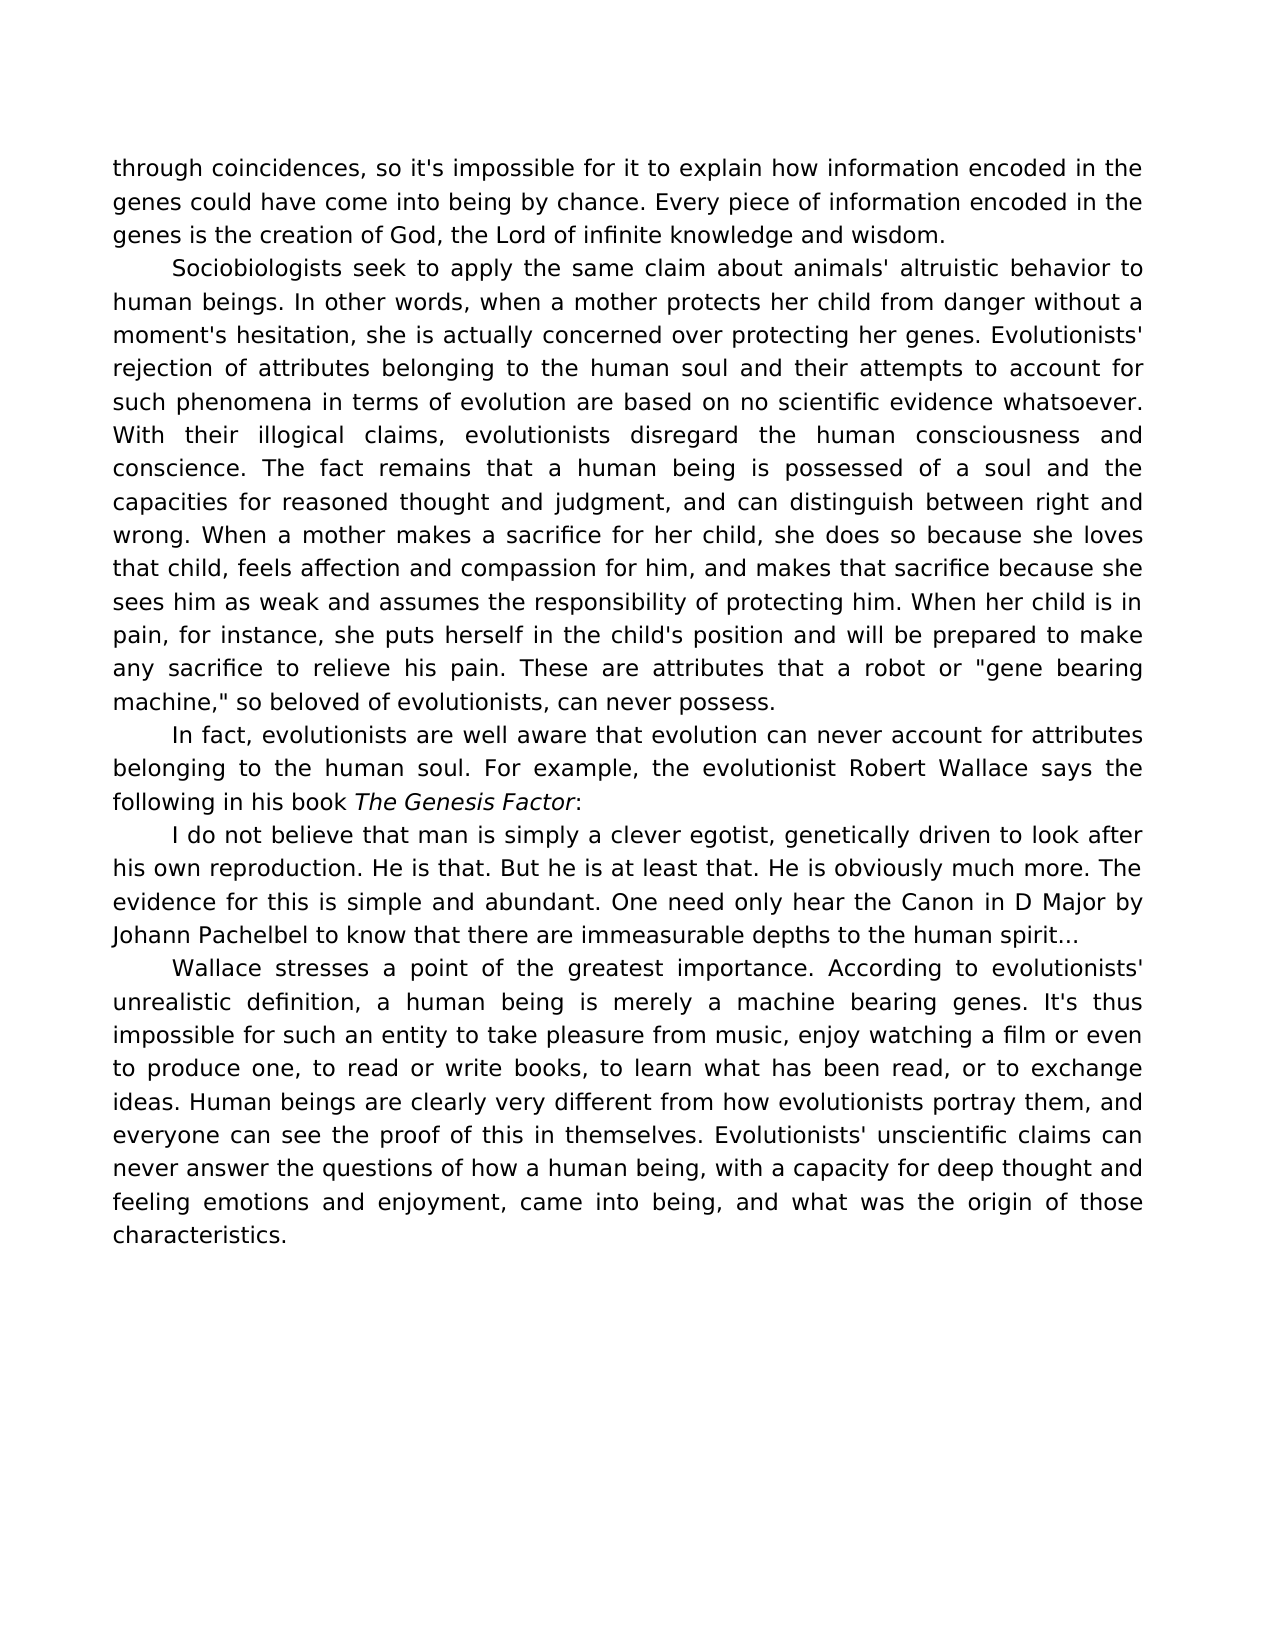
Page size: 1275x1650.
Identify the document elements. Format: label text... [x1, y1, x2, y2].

text Wallace stresses a point of the greatest importance. According to evolutionists' unrealistic definition, a human being is merely a machine bearing genes. It's thus impossible for such an entity to take pleasure from music, enjoy watching a film or even to produce one, to read or write books, to learn what has been read, or to exchange ideas. Human beings are clearly very different from how evolutionists portray them, and everyone can see the proof of this in themselves. Evolutionists' unscientific claims can never answer the questions of how a human being, with a capacity for deep thought and feeling emotions and enjoyment, came into being, and what was the origin of those characteristics. [112, 950, 1145, 1250]
text Sociobiologists seek to apply the same claim about animals' altruistic behavior to human beings. In other words, when a mother protects her child from danger without a moment's hesitation, she is actually concerned over protecting her genes. Evolutionists' rejection of attributes belonging to the human soul and their attempts to account for such phenomena in terms of evolution are based on no scientific evidence whatsoever. With their illogical claims, evolutionists disregard the human consciousness and conscience. The fact remains that a human being is possessed of a soul and the capacities for reasoned thought and judgment, and can distinguish between right and wrong. When a mother makes a sacrifice for her child, she does so because she loves that child, feels affection and compassion for him, and makes that sacrifice because she sees him as weak and assumes the responsibility of protecting him. When her child is in pain, for instance, she puts herself in the child's position and will be prepared to make any sacrifice to relieve his pain. These are attributes that a robot or "gene bearing machine," so beloved of evolutionists, can never possess. [112, 250, 1145, 717]
text I do not believe that man is simply a clever egotist, genetically driven to look after his own reproduction. He is that. But he is at least that. He is obviously much more. The evidence for this is simple and abundant. One need only hear the Canon in D Major by Johann Pachelbel to know that there are immeasurable depths to the human spirit... [112, 817, 1145, 950]
text through coincidences, so it's impossible for it to explain how information encoded in the genes could have come into being by chance. Every piece of information encoded in the genes is the creation of God, the Lord of infinite knowledge and wisdom. [112, 150, 1145, 250]
text In fact, evolutionists are well aware that evolution can never account for attributes belonging to the human soul. For example, the evolutionist Robert Wallace says the following in his book The Genesis Factor: [112, 717, 1145, 817]
